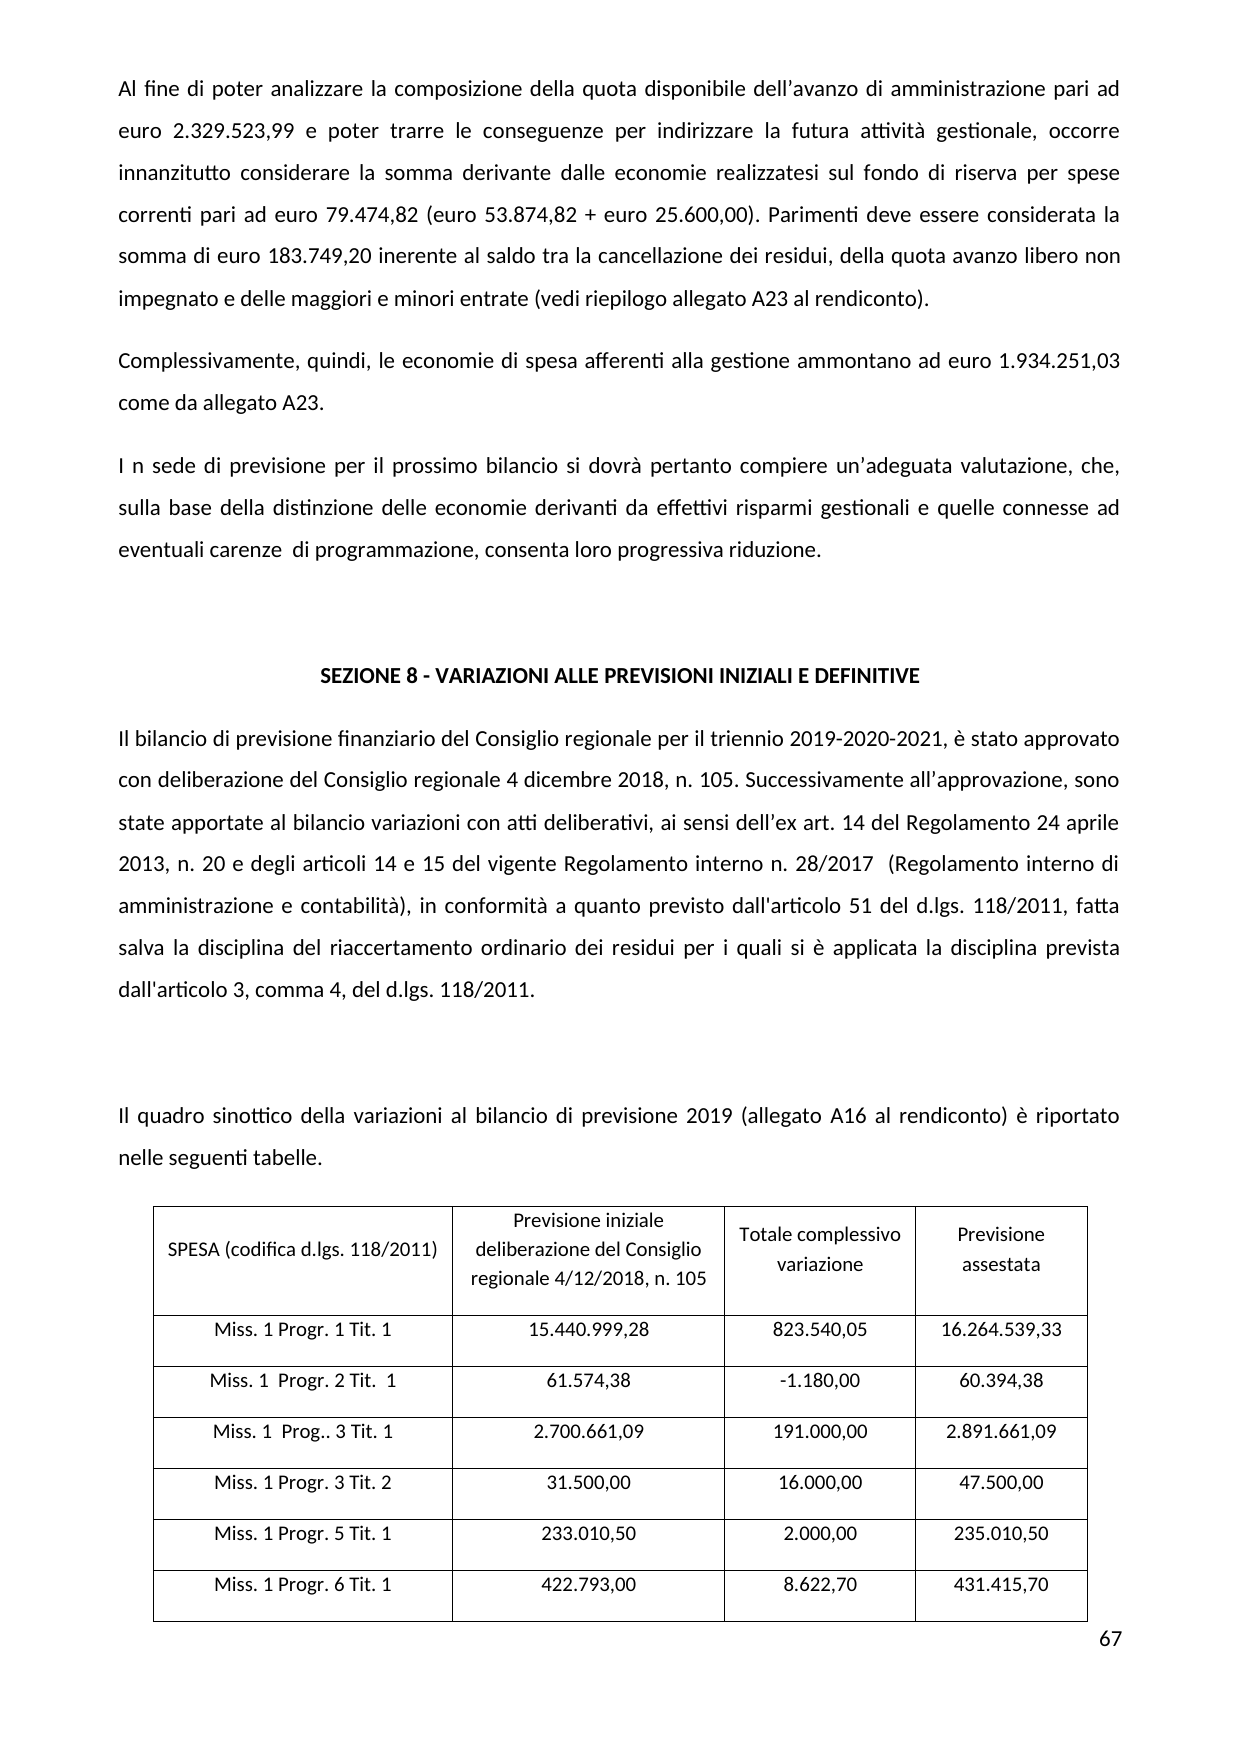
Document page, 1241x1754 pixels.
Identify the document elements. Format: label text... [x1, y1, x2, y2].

table_cell 60.394,38 [916, 1367, 1087, 1417]
table_header SPESA (codifica d.lgs. 118/2011) [154, 1207, 452, 1315]
table_header Totale complessivo variazione [725, 1207, 915, 1315]
table_cell 431.415,70 [916, 1571, 1087, 1621]
table_cell 2.700.661,09 [453, 1418, 724, 1468]
table_cell Miss. 1 Progr. 1 Tit. 1 [154, 1316, 452, 1366]
table_cell 16.264.539,33 [916, 1316, 1087, 1366]
table_cell 15.440.999,28 [453, 1316, 724, 1366]
table_cell 8.622,70 [725, 1571, 915, 1621]
table_cell 823.540,05 [725, 1316, 915, 1366]
table_cell 47.500,00 [916, 1469, 1087, 1519]
text Il quadro sinottico della variazioni al bilancio di previsione 2019 (allegato A16 al rendiconto) è riportato nelle seguenti tabelle. [118, 1101, 1122, 1171]
table_cell Miss. 1 Prog.. 3 Tit. 1 [154, 1418, 452, 1468]
table_header Previsione iniziale deliberazione del Consiglio regionale 4/12/2018, n. 105 [453, 1207, 724, 1315]
table_cell Miss. 1 Progr. 2 Tit. 1 [154, 1367, 452, 1417]
table_cell -1.180,00 [725, 1367, 915, 1417]
table_cell 233.010,50 [453, 1520, 724, 1570]
table_cell 61.574,38 [453, 1367, 724, 1417]
text Il bilancio di previsione finanziario del Consiglio regionale per il triennio 2019-2020-2021, è stato approvato con deliberazione del Consiglio regionale 4 dicembre 2018, n. 105. Successivamente all’approvazione, sono state apportate al bilancio variazioni con atti deliberativi, ai sensi dell’ex art. 14 del Regolamento 24 aprile 2013, n. 20 e degli articoli 14 e 15 del vigente Regolamento interno n. 28/2017 (Regolamento interno di amministrazione e contabilità), in conformità a quanto previsto dall'articolo 51 del d.lgs. 118/2011, fatta salva la disciplina del riaccertamento ordinario dei residui per i quali si è applicata la disciplina prevista dall'articolo 3, comma 4, del d.lgs. 118/2011. [118, 724, 1122, 1003]
text I n sede di previsione per il prossimo bilancio si dovrà pertanto compiere un’adeguata valutazione, che, sulla base della distinzione delle economie derivanti da effettivi risparmi gestionali e quelle connesse ad eventuali carenze di programmazione, consenta loro progressiva riduzione. [118, 451, 1122, 563]
table_header Previsione assestata [916, 1207, 1087, 1315]
text Complessivamente, quindi, le economie di spesa afferenti alla gestione ammontano ad euro 1.934.251,03 come da allegato A23. [118, 346, 1122, 416]
text Al fine di poter analizzare la composizione della quota disponibile dell’avanzo di amministrazione pari ad euro 2.329.523,99 e poter trarre le conseguenze per indirizzare la futura attività gestionale, occorre innanzitutto considerare la somma derivante dalle economie realizzatesi sul fondo di riserva per spese correnti pari ad euro 79.474,82 (euro 53.874,82 + euro 25.600,00). Parimenti deve essere considerata la somma di euro 183.749,20 inerente al saldo tra la cancellazione dei residui, della quota avanzo libero non impegnato e delle maggiori e minori entrate (vedi riepilogo allegato A23 al rendiconto). [118, 74, 1122, 312]
table_cell 2.891.661,09 [916, 1418, 1087, 1468]
text SEZIONE 8 - VARIAZIONI ALLE PREVISIONI INIZIALI E DEFINITIVE [118, 661, 1122, 689]
table_cell Miss. 1 Progr. 6 Tit. 1 [154, 1571, 452, 1621]
table_cell 16.000,00 [725, 1469, 915, 1519]
table_cell Miss. 1 Progr. 5 Tit. 1 [154, 1520, 452, 1570]
table_cell Miss. 1 Progr. 3 Tit. 2 [154, 1469, 452, 1519]
table_cell 2.000,00 [725, 1520, 915, 1570]
table_cell 422.793,00 [453, 1571, 724, 1621]
table_cell 31.500,00 [453, 1469, 724, 1519]
table_cell 191.000,00 [725, 1418, 915, 1468]
table_cell 235.010,50 [916, 1520, 1087, 1570]
